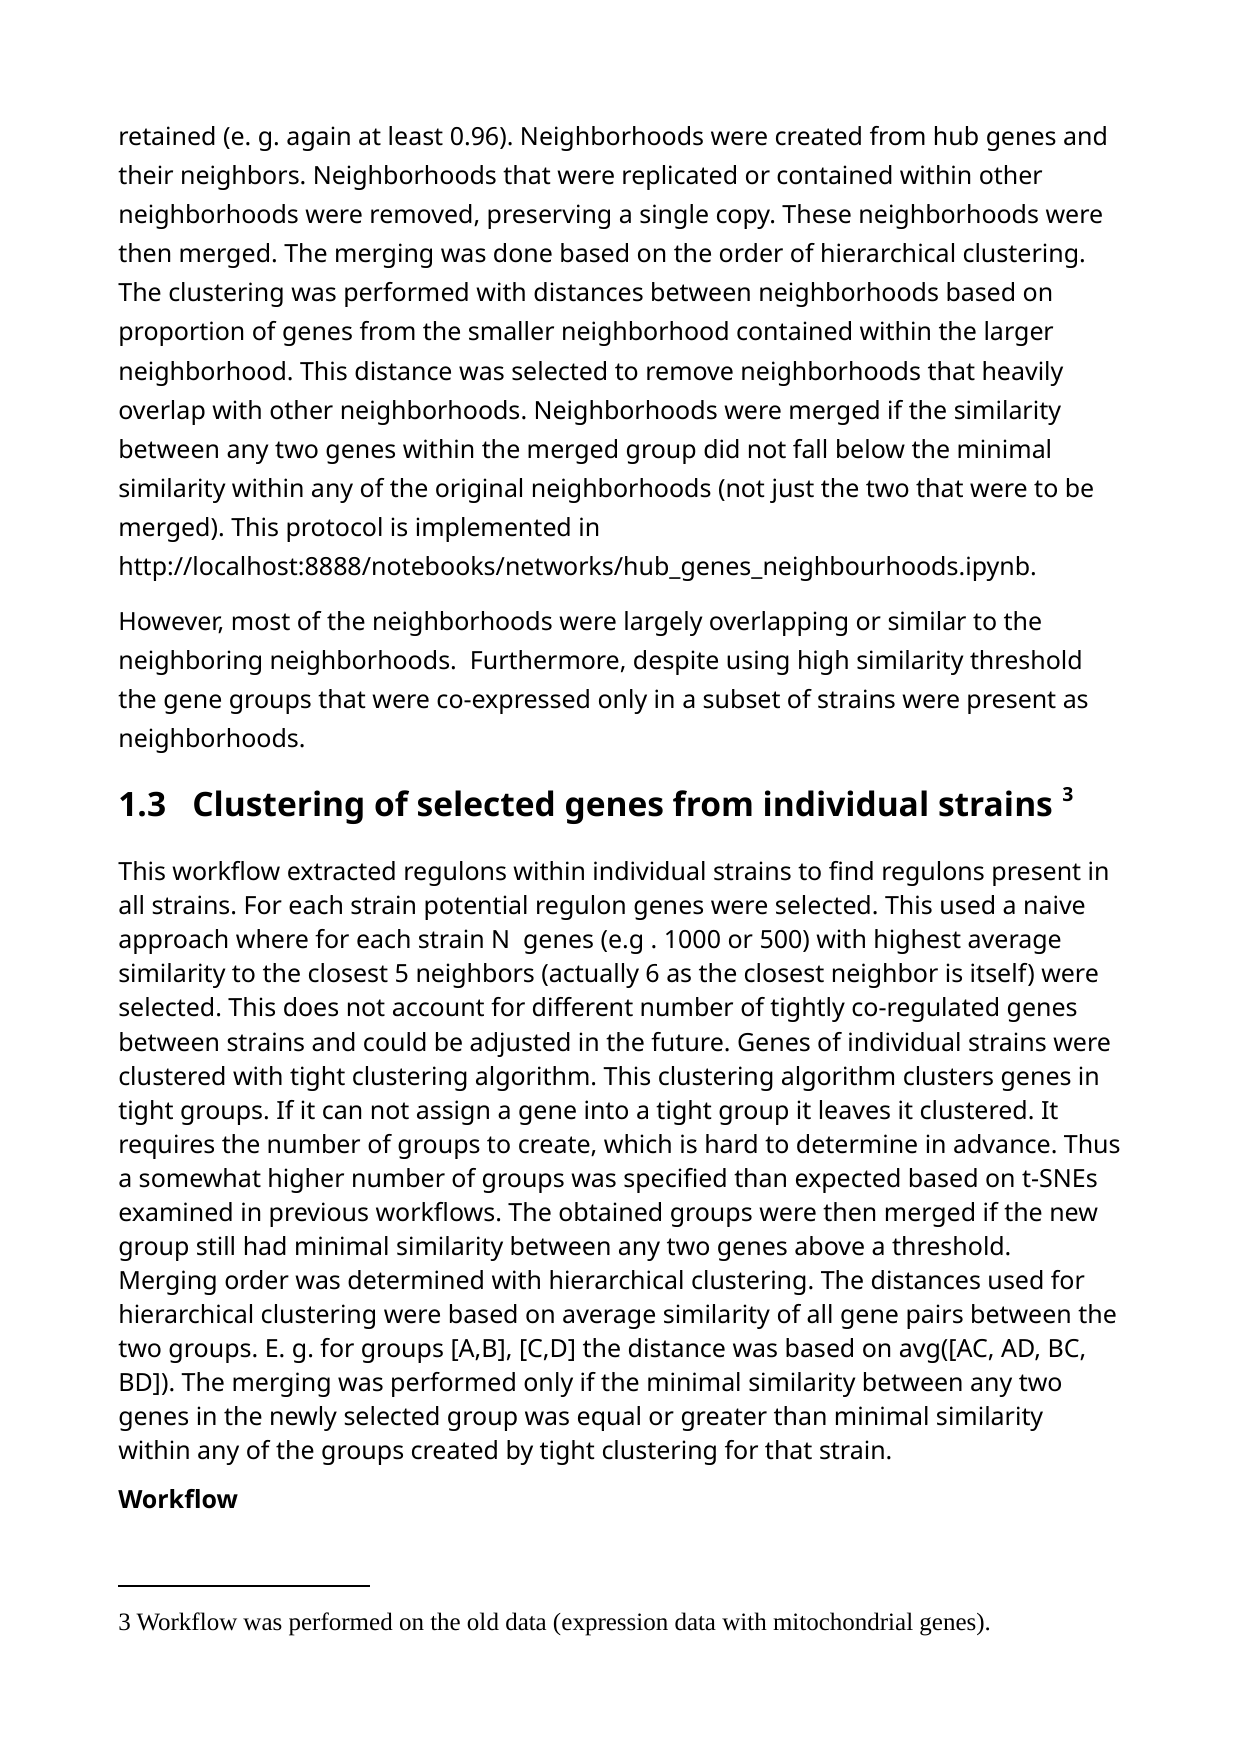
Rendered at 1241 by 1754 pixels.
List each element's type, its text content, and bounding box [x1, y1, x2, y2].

text retained (e. g. again at least 0.96). Neighborhoods were created from hub genes and their neighbors. Neighborhoods that were replicated or contained within other neighborhoods were removed, preserving a single copy. These neighborhoods were then merged. The merging was done based on the order of hierarchical clustering. The clustering was performed with distances between neighborhoods based on proportion of genes from the smaller neighborhood contained within the larger neighborhood. This distance was selected to remove neighborhoods that heavily overlap with other neighborhoods. Neighborhoods were merged if the similarity between any two genes within the merged group did not fall below the minimal similarity within any of the original neighborhoods (not just the two that were to be merged). This protocol is implemented in http://localhost:8888/notebooks/networks/hub_genes_neighbourhoods.ipynb. [118, 118, 1122, 583]
text Workflow [118, 1482, 1122, 1516]
text This workflow extracted regulons within individual strains to find regulons present in all strains. For each strain potential regulon genes were selected. This used a naive approach where for each strain N genes (e.g . 1000 or 500) with highest average similarity to the closest 5 neighbors (actually 6 as the closest neighbor is itself) were selected. This does not account for different number of tightly co-regulated genes between strains and could be adjusted in the future. Genes of individual strains were clustered with tight clustering algorithm. This clustering algorithm clusters genes in tight groups. If it can not assign a gene into a tight group it leaves it clustered. It requires the number of groups to create, which is hard to determine in advance. Thus a somewhat higher number of groups was specified than expected based on t-SNEs examined in previous workflows. The obtained groups were then merged if the new group still had minimal similarity between any two genes above a threshold. Merging order was determined with hierarchical clustering. The distances used for hierarchical clustering were based on average similarity of all gene pairs between the two groups. E. g. for groups [A,B], [C,D] the distance was based on avg([AC, AD, BC, BD]). The merging was performed only if the minimal similarity between any two genes in the newly selected group was equal or greater than minimal similarity within any of the groups created by tight clustering for that strain. [118, 854, 1122, 1467]
text However, most of the neighborhoods were largely overlapping or similar to the neighboring neighborhoods. Furthermore, despite using high similarity threshold the gene groups that were co-expressed only in a subset of strains were present as neighborhoods. [118, 603, 1122, 755]
subtitle Clustering of selected genes from individual strains [118, 781, 1122, 826]
text Workflow was performed on the old data (expression data with mitochondrial genes). [118, 1607, 1122, 1636]
